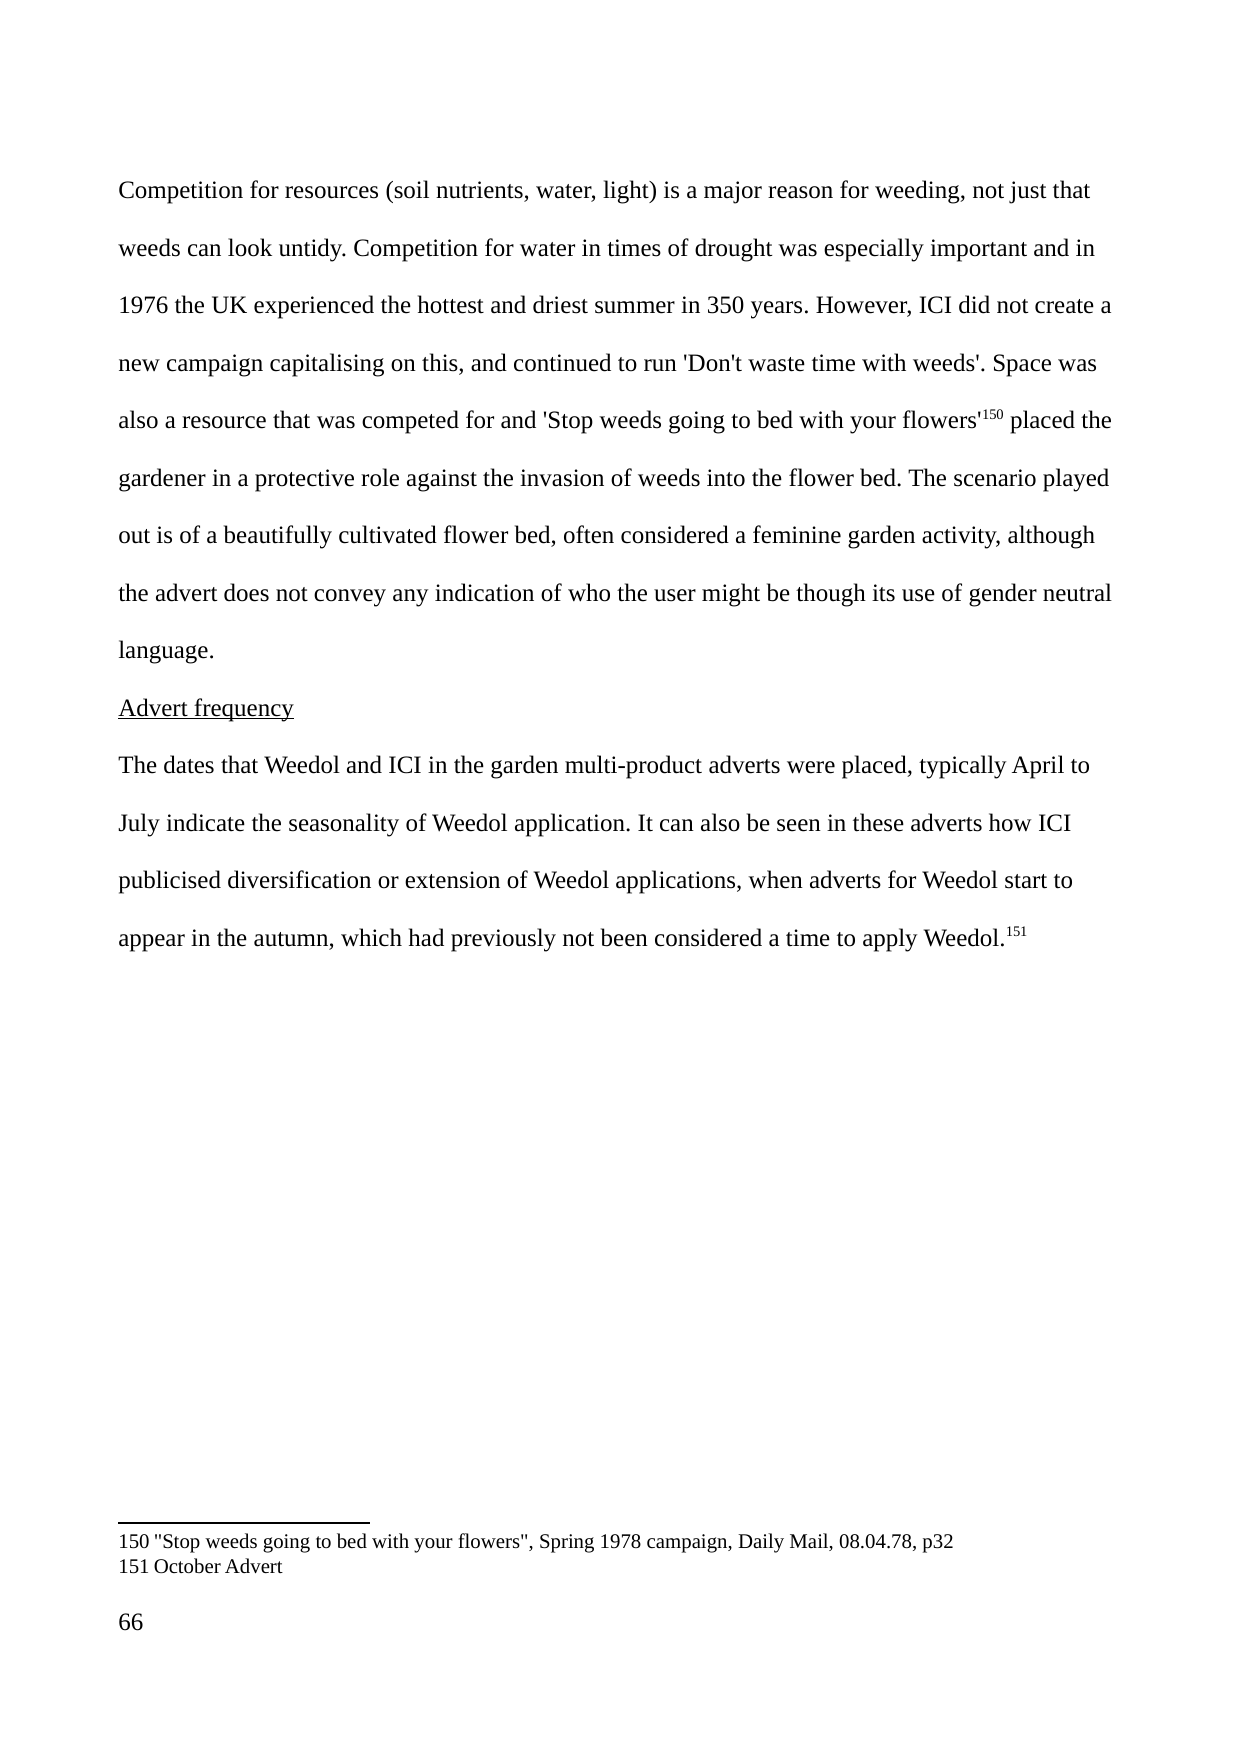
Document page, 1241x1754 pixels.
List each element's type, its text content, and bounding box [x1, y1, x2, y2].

text Competition for resources (soil nutrients, water, light) is a major reason for weeding, not just that weeds can look untidy. Competition for water in times of drought was especially important and in 1976 the UK experienced the hottest and driest summer in 350 years. However, ICI did not create a new campaign capitalising on this, and continued to run 'Don't waste time with weeds'. Space was also a resource that was competed for and 'Stop weeds going to bed with your flowers' placed the gardener in a protective role against the invasion of weeds into the flower bed. The scenario played out is of a beautifully cultivated flower bed, often considered a feminine garden activity, although the advert does not convey any indication of who the user might be though its use of gender neutral language. [118, 176, 1122, 664]
text "Stop weeds going to bed with your flowers", Spring 1978 campaign, Daily Mail, 08.04.78, p32 [118, 1529, 1122, 1553]
text The dates that Weedol and ICI in the garden multi-product adverts were placed, typically April to July indicate the seasonality of Weedol application. It can also be seen in these adverts how ICI publicised diversification or extension of Weedol applications, when adverts for Weedol start to appear in the autumn, which had previously not been considered a time to apply Weedol. [118, 751, 1122, 952]
text Advert frequency [118, 693, 1122, 722]
text October Advert [118, 1553, 1122, 1578]
